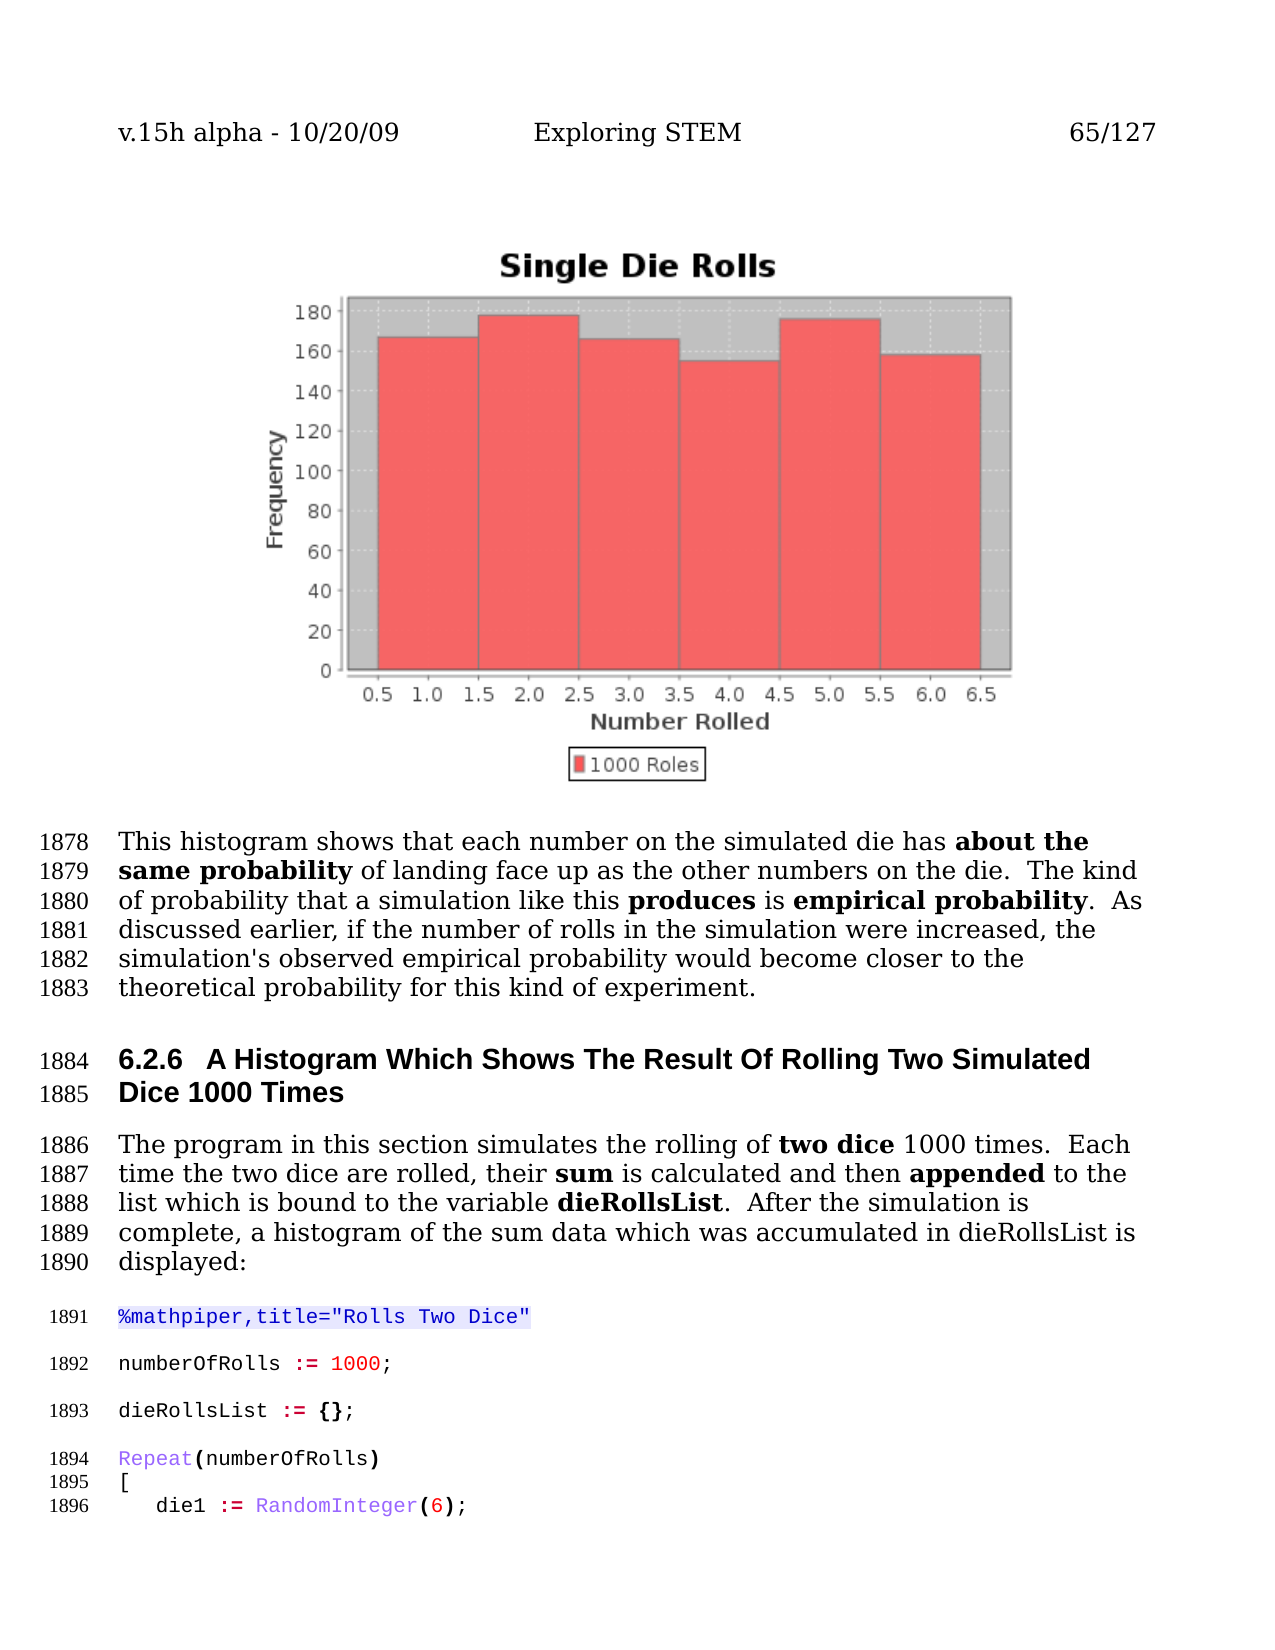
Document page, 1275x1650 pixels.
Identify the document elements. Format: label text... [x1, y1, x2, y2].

text [ [118, 1471, 1157, 1495]
text The program in this section simulates the rolling of two dice 1000 times. Each time the two dice are rolled, their sum is calculated and then appended to the list which is bound to the variable dieRollsList. After the simulation is complete, a histogram of the sum data which was accumulated in dieRollsList is displayed: [118, 1130, 1157, 1276]
text This histogram shows that each number on the simulated die has about the same probability of landing face up as the other numbers on the die. The kind of probability that a simulation like this produces is empirical probability. As discussed earlier, if the number of rolls in the simulation were increased, the simulation's observed empirical probability would become closer to the theoretical probability for this kind of experiment. [118, 827, 1157, 1003]
text dieRollsList := {}; [118, 1400, 1157, 1424]
subtitle A Histogram Which Shows The Result Of Rolling Two Simulated Dice 1000 Times [118, 1042, 1157, 1109]
text Repeat(numberOfRolls) [118, 1448, 1157, 1471]
text %mathpiper,title="Rolls Two Dice" [118, 1306, 1157, 1329]
picture [245, 246, 1030, 783]
text numberOfRolls := 1000; [118, 1353, 1157, 1377]
text die1 := RandomInteger(6); [118, 1495, 1157, 1519]
